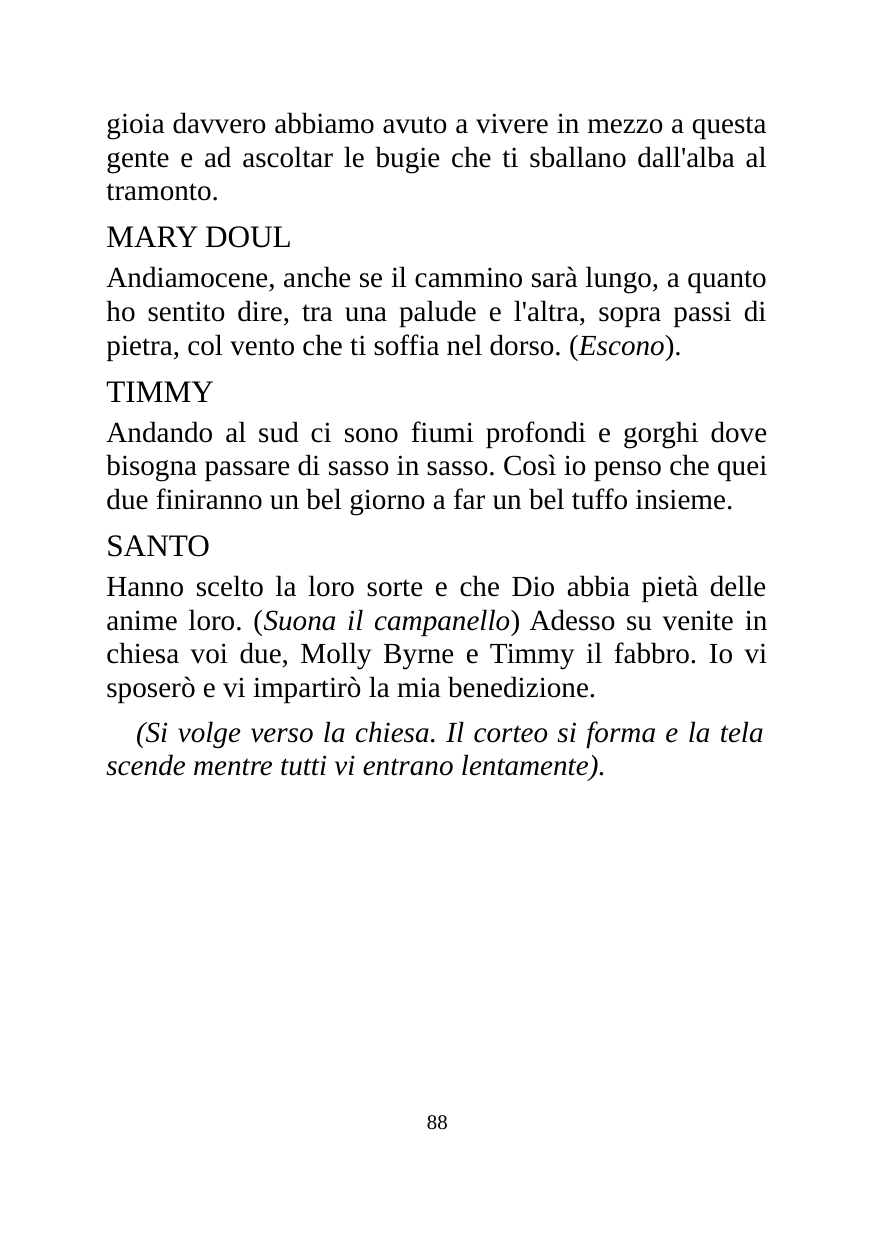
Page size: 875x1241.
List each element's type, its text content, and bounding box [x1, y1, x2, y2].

text Andando al sud ci sono fiumi profondi e gorghi dove bisogna passare di sasso in sasso. Così io penso che quei due finiranno un bel giorno a far un bel tuffo insieme. [106, 415, 768, 515]
text SANTO [106, 527, 768, 563]
text MARY DOUL [106, 219, 768, 254]
text (Si volge verso la chiesa. Il corteo si forma e la tela scende mentre tutti vi entrano lentamente). [106, 715, 768, 782]
text TIMMY [106, 373, 768, 409]
text Hanno scelto la loro sorte e che Dio abbia pietà delle anime loro. (Suona il campanello) Adesso su venite in chiesa voi due, Molly Byrne e Timmy il fabbro. Io vi sposerò e vi impartirò la mia benedizione. [106, 569, 768, 703]
text Andiamocene, anche se il cammino sarà lungo, a quanto ho sentito dire, tra una palude e l'altra, sopra passi di pietra, col vento che ti soffia nel dorso. (Escono). [106, 261, 768, 361]
text gioia davvero abbiamo avuto a vivere in mezzo a questa gente e ad ascoltar le bugie che ti sballano dall'alba al tramonto. [106, 106, 768, 207]
